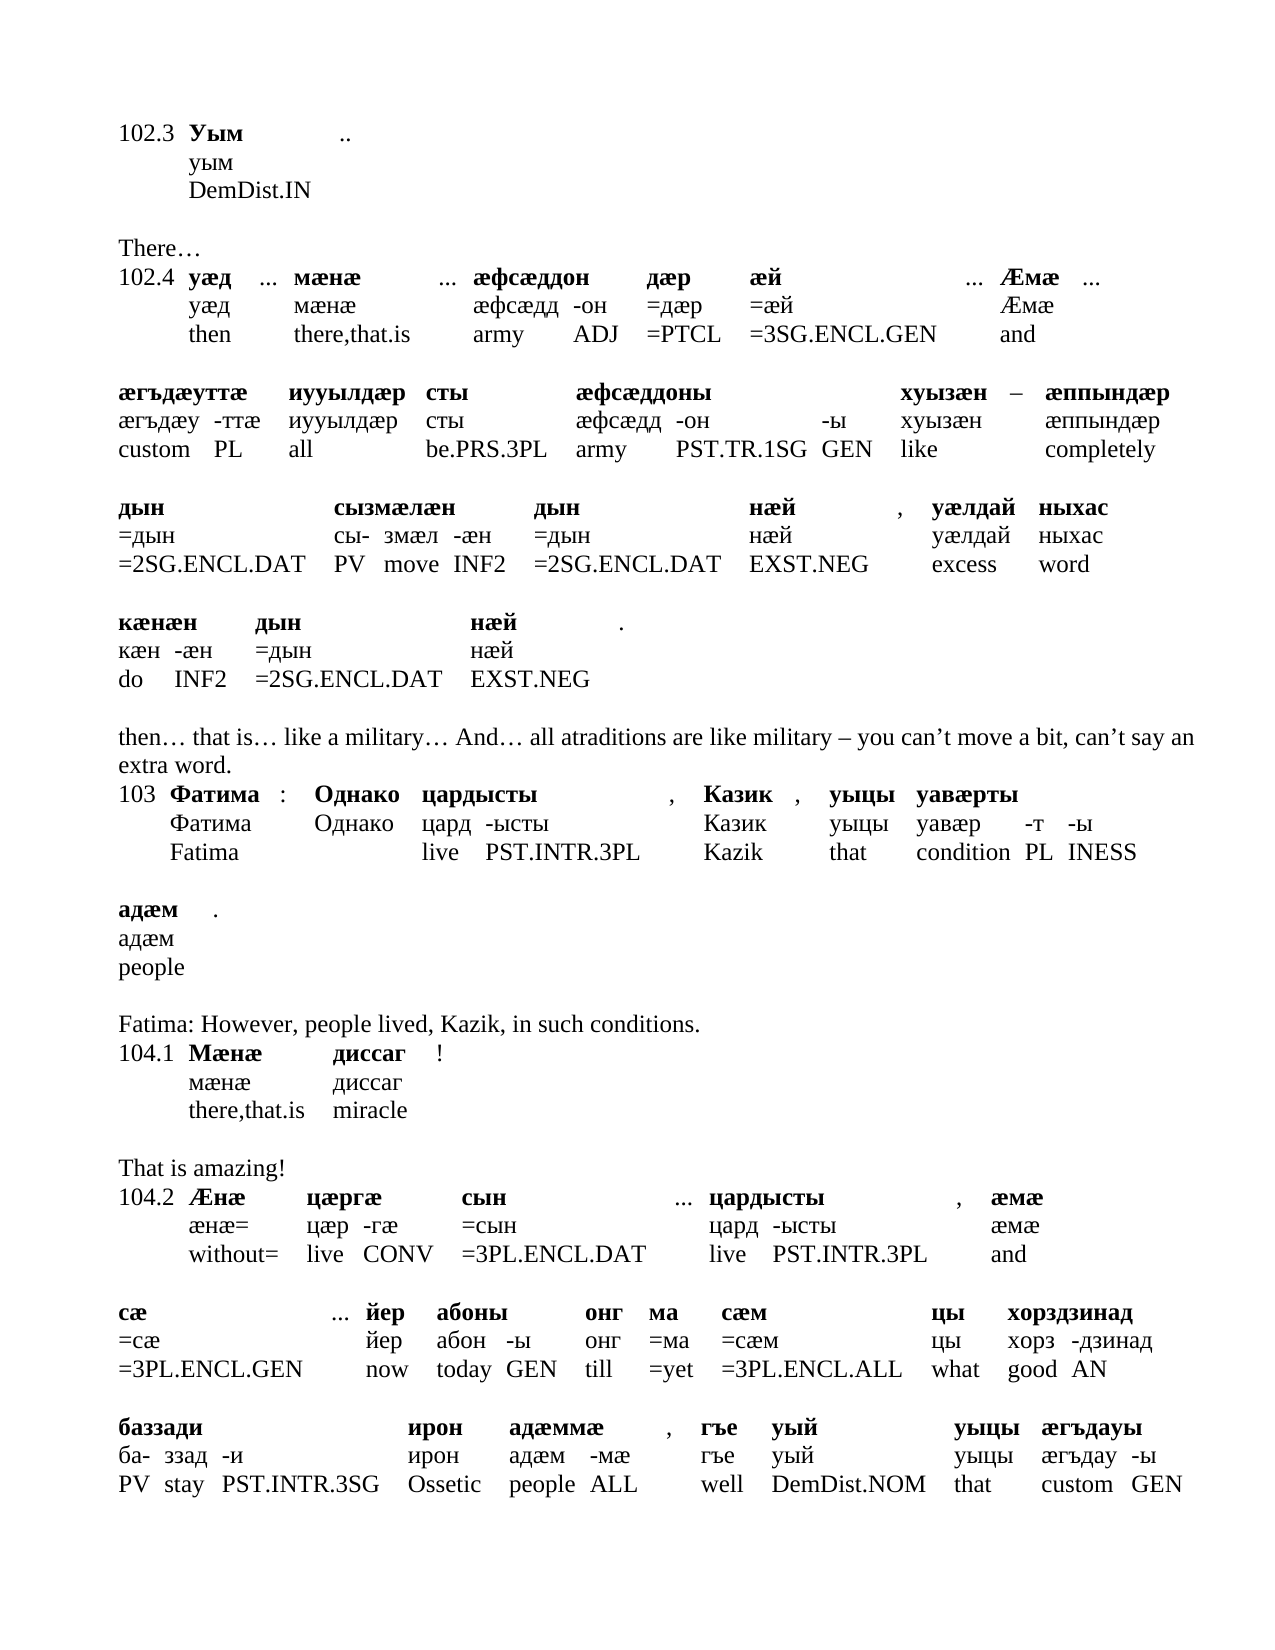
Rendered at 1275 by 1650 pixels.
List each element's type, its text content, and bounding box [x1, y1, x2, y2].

text there,that.is [294, 319, 411, 348]
text хорз [1007, 1326, 1057, 1354]
text . [212, 894, 233, 923]
text æппындæр [1045, 377, 1174, 406]
text =2SG.ENCL.DAT [255, 664, 442, 693]
text =сæм [721, 1326, 903, 1354]
text -мæ [589, 1441, 638, 1469]
text =сын [461, 1211, 647, 1239]
text PV [333, 549, 370, 578]
text – [1010, 377, 1031, 406]
text йер [366, 1297, 423, 1326]
text AN [1071, 1354, 1153, 1383]
text мæнæ [294, 291, 411, 319]
text ADJ [573, 319, 619, 348]
text æмæ [991, 1211, 1040, 1239]
text ... [259, 262, 280, 291]
text змæл [384, 521, 439, 549]
text =2SG.ENCL.DAT [118, 549, 306, 578]
text дын [255, 607, 456, 636]
text -ы [821, 406, 873, 434]
text =дын [118, 521, 306, 549]
text адæммæ [509, 1412, 652, 1441]
text уым [188, 147, 311, 176]
text -дзинад [1071, 1326, 1153, 1354]
text ... [438, 262, 459, 291]
text -ы [506, 1326, 557, 1354]
text дæр [646, 262, 736, 291]
text Фатима [169, 779, 266, 808]
text people [509, 1469, 576, 1498]
text æнæ= [188, 1211, 279, 1239]
text ирон [408, 1412, 495, 1441]
text уыцы [954, 1412, 1027, 1441]
text цард [422, 808, 471, 837]
text Казик [703, 808, 767, 837]
text уыцы [829, 808, 889, 837]
text -гæ [363, 1211, 434, 1239]
text -ысты [485, 808, 641, 837]
text miracle [333, 1096, 408, 1124]
text GEN [506, 1354, 557, 1383]
text йер [366, 1326, 409, 1354]
text =3SG.ENCL.GEN [749, 319, 937, 348]
text цардысты [709, 1182, 942, 1211]
text live [422, 837, 471, 866]
text -ы [1068, 808, 1137, 837]
text æгъдæуттæ [118, 377, 274, 406]
text CONV [363, 1239, 434, 1268]
text EXST.NEG [470, 664, 590, 693]
text today [436, 1354, 492, 1383]
text completely [1045, 434, 1160, 463]
text be.PRS.3PL [426, 434, 548, 463]
text кæнæн [118, 607, 241, 636]
text army [473, 319, 559, 348]
text цардысты [422, 779, 655, 808]
text word [1038, 549, 1103, 578]
text =ма [649, 1326, 693, 1354]
text PST.INTR.3PL [485, 837, 641, 866]
text stay [164, 1469, 208, 1498]
text уыцы [829, 779, 902, 808]
text custom [118, 434, 200, 463]
text æгъдау [1041, 1441, 1117, 1469]
text now [366, 1354, 409, 1383]
text дын [118, 492, 320, 521]
text Мæнæ [188, 1038, 319, 1067]
text all [288, 434, 398, 463]
text абон [436, 1326, 492, 1354]
text =сæ [118, 1326, 303, 1354]
text Однако [314, 808, 394, 837]
text мæнæ [294, 262, 424, 291]
text PL [1024, 837, 1054, 866]
text уæлдай [932, 521, 1011, 549]
text мæнæ [188, 1067, 305, 1096]
text иууылдæр [288, 406, 398, 434]
text сы- [333, 521, 370, 549]
text like [900, 434, 982, 463]
text адæм [509, 1441, 576, 1469]
text =3PL.ENCL.DAT [461, 1239, 647, 1268]
text сæм [721, 1297, 917, 1326]
text that [954, 1469, 1013, 1498]
text =3PL.ENCL.GEN [118, 1354, 303, 1383]
text -ттæ [214, 406, 261, 434]
text абоны [436, 1297, 571, 1326]
text PST.TR.1SG [676, 434, 808, 463]
text INF2 [174, 664, 227, 693]
text , [897, 492, 918, 521]
text ... [674, 1182, 695, 1211]
text цард [709, 1211, 759, 1239]
text 104.2 [118, 1182, 174, 1211]
text сын [461, 1182, 660, 1211]
text live [709, 1239, 759, 1268]
text that [829, 837, 889, 866]
text -т [1024, 808, 1054, 837]
text move [384, 549, 439, 578]
text ... [965, 262, 986, 291]
text хуызæн [900, 377, 996, 406]
text what [931, 1354, 980, 1383]
text Æмæ [999, 262, 1068, 291]
text адæм [118, 923, 185, 952]
text DemDist.IN [188, 176, 311, 204]
text =æй [749, 291, 937, 319]
text -и [222, 1441, 380, 1469]
text INESS [1068, 837, 1137, 866]
text цы [931, 1326, 980, 1354]
text and [999, 319, 1054, 348]
text диссаг [333, 1038, 422, 1067]
text баззади [118, 1412, 394, 1441]
text Фатима [169, 808, 252, 837]
text Æмæ [999, 291, 1054, 319]
text =PTCL [646, 319, 722, 348]
text good [1007, 1354, 1057, 1383]
text адæм [118, 894, 199, 923]
text -ысты [772, 1211, 928, 1239]
text Fatima: However, people lived, Kazik, in such conditions. [118, 1009, 1249, 1038]
text , [956, 1182, 977, 1211]
text æфсæдд [576, 406, 662, 434]
text гъе [701, 1441, 744, 1469]
text Æнæ [188, 1182, 293, 1211]
text DemDist.NOM [771, 1469, 926, 1498]
text цæргæ [306, 1182, 448, 1211]
text There… [118, 233, 1249, 262]
text . [618, 607, 639, 636]
text -æн [174, 636, 227, 664]
text 103 [118, 779, 156, 808]
text well [701, 1469, 744, 1498]
text ALL [589, 1469, 638, 1498]
text Kazik [703, 837, 767, 866]
text кæн [118, 636, 160, 664]
text ! [435, 1038, 456, 1067]
text ... [331, 1297, 352, 1326]
text цы [931, 1297, 993, 1326]
text хорздзинад [1007, 1297, 1167, 1326]
text сæ [118, 1297, 317, 1326]
text =дын [255, 636, 442, 664]
text нæй [749, 521, 869, 549]
text then [188, 319, 231, 348]
text live [306, 1239, 349, 1268]
text æфсæддоны [576, 377, 887, 406]
text сты [426, 377, 562, 406]
text ирон [408, 1441, 481, 1469]
text -он [676, 406, 808, 434]
text , [666, 1412, 687, 1441]
text ныхас [1038, 521, 1103, 549]
text æппындæр [1045, 406, 1160, 434]
text иууылдæр [288, 377, 412, 406]
text Ossetic [408, 1469, 481, 1498]
text GEN [821, 434, 873, 463]
text æй [749, 262, 951, 291]
text =дын [533, 521, 721, 549]
text уæлдай [932, 492, 1024, 521]
text condition [916, 837, 1011, 866]
text нæй [749, 492, 883, 521]
text дын [533, 492, 735, 521]
text уавæрты [916, 779, 1151, 808]
text That is amazing! [118, 1153, 1249, 1182]
text PST.INTR.3PL [772, 1239, 928, 1268]
text Fatima [169, 837, 252, 866]
text custom [1041, 1469, 1117, 1498]
text =дæр [646, 291, 722, 319]
text EXST.NEG [749, 549, 869, 578]
text нæй [470, 636, 590, 664]
text онг [585, 1297, 635, 1326]
text диссаг [333, 1067, 408, 1096]
text 102.3 [118, 118, 174, 147]
text INF2 [453, 549, 506, 578]
text цæр [306, 1211, 349, 1239]
text гъе [701, 1412, 758, 1441]
text сты [426, 406, 548, 434]
text Уым [188, 118, 325, 147]
text уый [771, 1412, 940, 1441]
text PV [118, 1469, 150, 1498]
text æмæ [991, 1182, 1054, 1211]
text 102.4 [118, 262, 174, 291]
text then… that is… like a military… And… all atraditions are like military – you can’t move a bit, can’t say an extra word. [118, 722, 1249, 779]
text сызмæлæн [333, 492, 520, 521]
text PL [214, 434, 261, 463]
text уæд [188, 291, 231, 319]
text уыцы [954, 1441, 1013, 1469]
text =yet [649, 1354, 693, 1383]
text -он [573, 291, 619, 319]
text till [585, 1354, 621, 1383]
text ныхас [1038, 492, 1117, 521]
text -æн [453, 521, 506, 549]
text do [118, 664, 160, 693]
text уæд [188, 262, 245, 291]
text Однако [314, 779, 408, 808]
text =3PL.ENCL.ALL [721, 1354, 903, 1383]
text хуызæн [900, 406, 982, 434]
text æфсæддон [473, 262, 633, 291]
text without= [188, 1239, 279, 1268]
text æфсæдд [473, 291, 559, 319]
text ба- [118, 1441, 150, 1469]
text ... [1082, 262, 1103, 291]
text нæй [470, 607, 604, 636]
text æгъдæу [118, 406, 200, 434]
text GEN [1131, 1469, 1183, 1498]
text : [279, 779, 300, 808]
text ззад [164, 1441, 208, 1469]
text there,that.is [188, 1096, 305, 1124]
text .. [339, 118, 360, 147]
text уый [771, 1441, 926, 1469]
text PST.INTR.3SG [222, 1469, 380, 1498]
text =2SG.ENCL.DAT [533, 549, 721, 578]
text people [118, 952, 185, 981]
text онг [585, 1326, 621, 1354]
text Казик [703, 779, 781, 808]
text 104.1 [118, 1038, 174, 1067]
text -ы [1131, 1441, 1183, 1469]
text ма [649, 1297, 707, 1326]
text army [576, 434, 662, 463]
text excess [932, 549, 1011, 578]
text , [794, 779, 815, 808]
text and [991, 1239, 1040, 1268]
text уавæр [916, 808, 1011, 837]
text æгъдауы [1041, 1412, 1196, 1441]
text , [668, 779, 689, 808]
